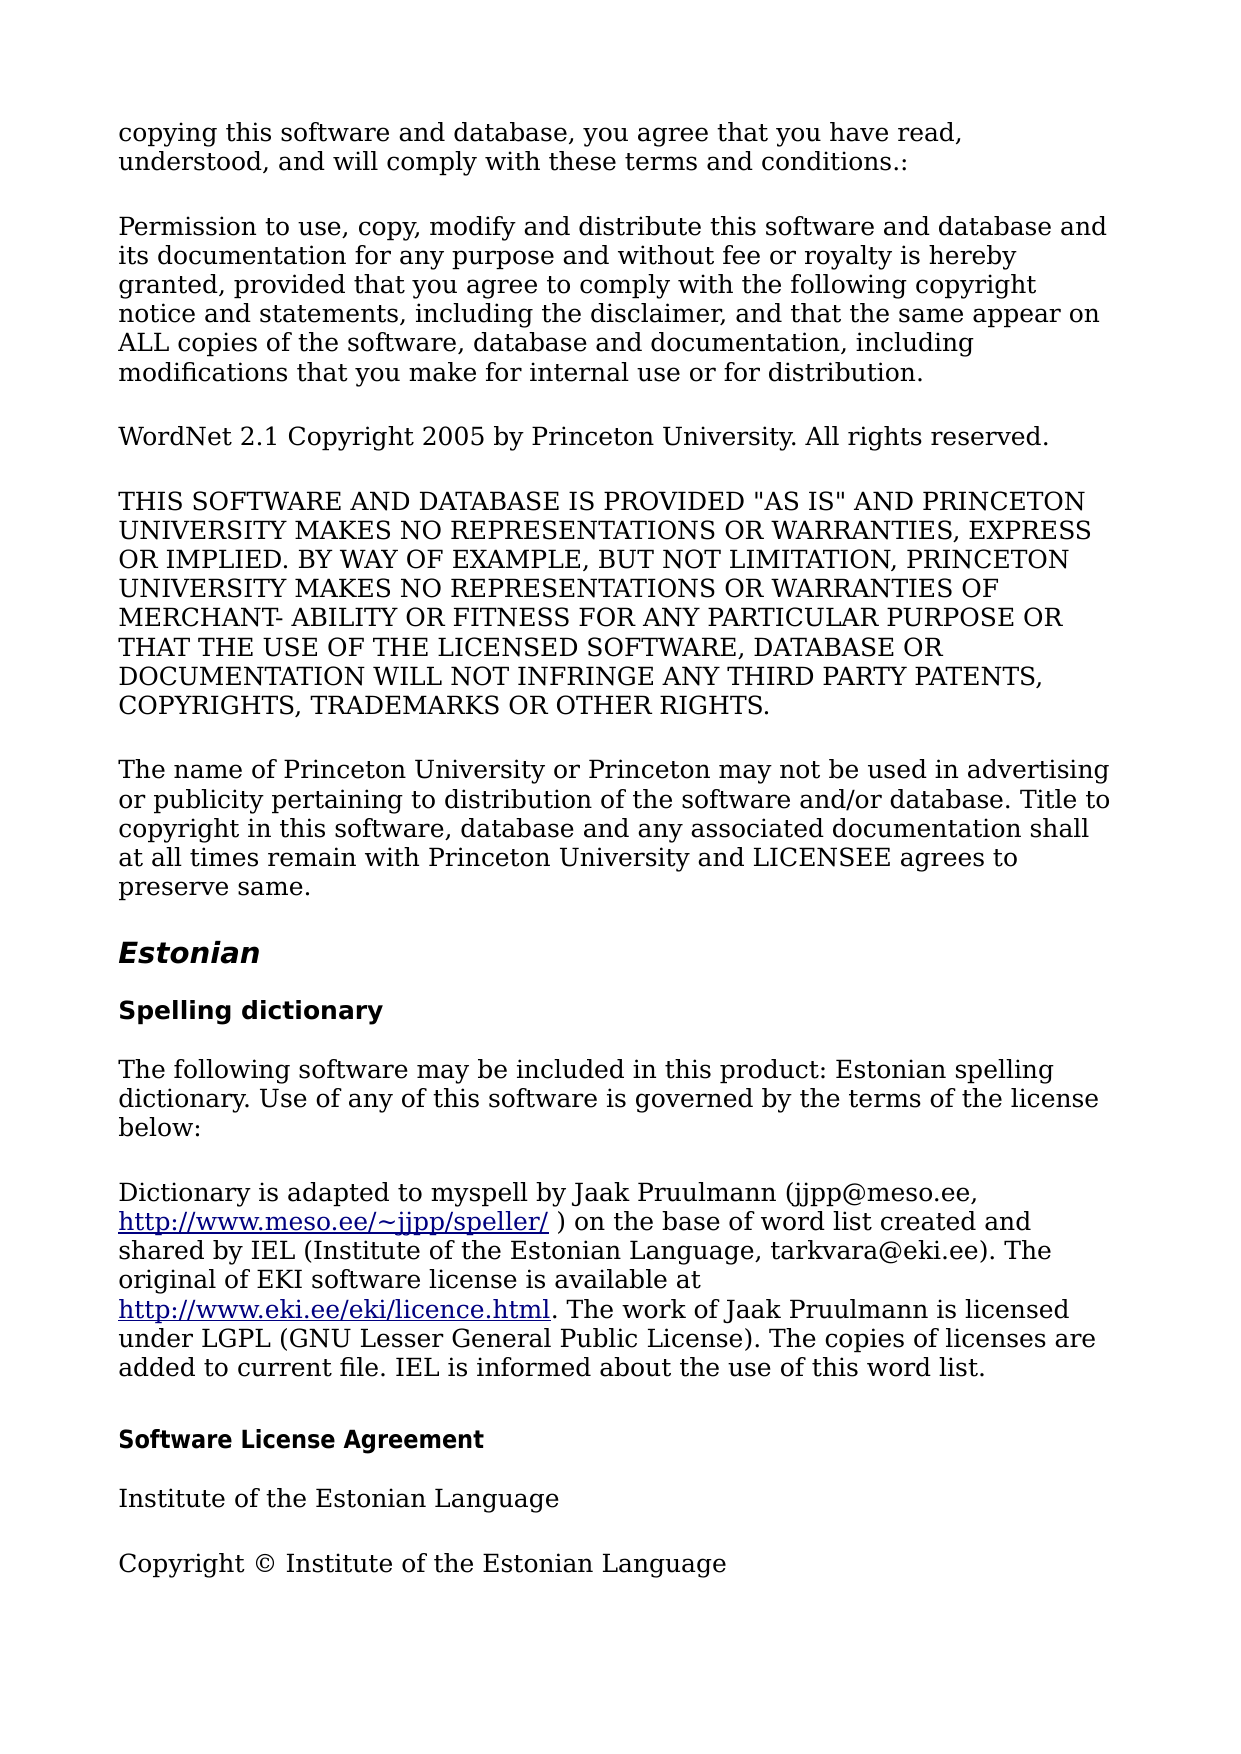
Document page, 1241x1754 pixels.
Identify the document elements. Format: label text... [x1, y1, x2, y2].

text The following software may be included in this product: Estonian spelling dictionary. Use of any of this software is governed by the terms of the license below: [118, 1055, 1122, 1143]
text THIS SOFTWARE AND DATABASE IS PROVIDED "AS IS" AND PRINCETON UNIVERSITY MAKES NO REPRESENTATIONS OR WARRANTIES, EXPRESS OR IMPLIED. BY WAY OF EXAMPLE, BUT NOT LIMITATION, PRINCETON UNIVERSITY MAKES NO REPRESENTATIONS OR WARRANTIES OF MERCHANT- ABILITY OR FITNESS FOR ANY PARTICULAR PURPOSE OR THAT THE USE OF THE LICENSED SOFTWARE, DATABASE OR DOCUMENTATION WILL NOT INFRINGE ANY THIRD PARTY PATENTS, COPYRIGHTS, TRADEMARKS OR OTHER RIGHTS. [118, 487, 1122, 720]
subtitle Spelling dictionary [118, 996, 1122, 1025]
text Copyright © Institute of the Estonian Language [118, 1549, 1122, 1578]
text copying this software and database, you agree that you have read, understood, and will comply with these terms and conditions.: [118, 118, 1122, 176]
subtitle Software License Agreement [118, 1425, 1122, 1454]
text The name of Princeton University or Princeton may not be used in advertising or publicity pertaining to distribution of the software and/or database. Title to copyright in this software, database and any associated documentation shall at all times remain with Princeton University and LICENSEE agrees to preserve same. [118, 756, 1122, 901]
text WordNet 2.1 Copyright 2005 by Princeton University. All rights reserved. [118, 422, 1122, 451]
text Institute of the Estonian Language [118, 1484, 1122, 1513]
text Dictionary is adapted to myspell by Jaak Pruulmann (jjpp@meso.ee, http://www.meso.ee/~jjpp/speller/ ) on the base of word list created and shared by IEL (Institute of the Estonian Language, tarkvara@eki.ee). The original of EKI software license is available at http://www.eki.ee/eki/licence.html. The work of Jaak Pruulmann is licensed under LGPL (GNU Lesser General Public License). The copies of licenses are added to current file. IEL is informed about the use of this word list. [118, 1178, 1122, 1382]
subtitle Estonian [118, 937, 1122, 971]
text Permission to use, copy, modify and distribute this software and database and its documentation for any purpose and without fee or royalty is hereby granted, provided that you agree to comply with the following copyright notice and statements, including the disclaimer, and that the same appear on ALL copies of the software, database and documentation, including modifications that you make for internal use or for distribution. [118, 212, 1122, 387]
